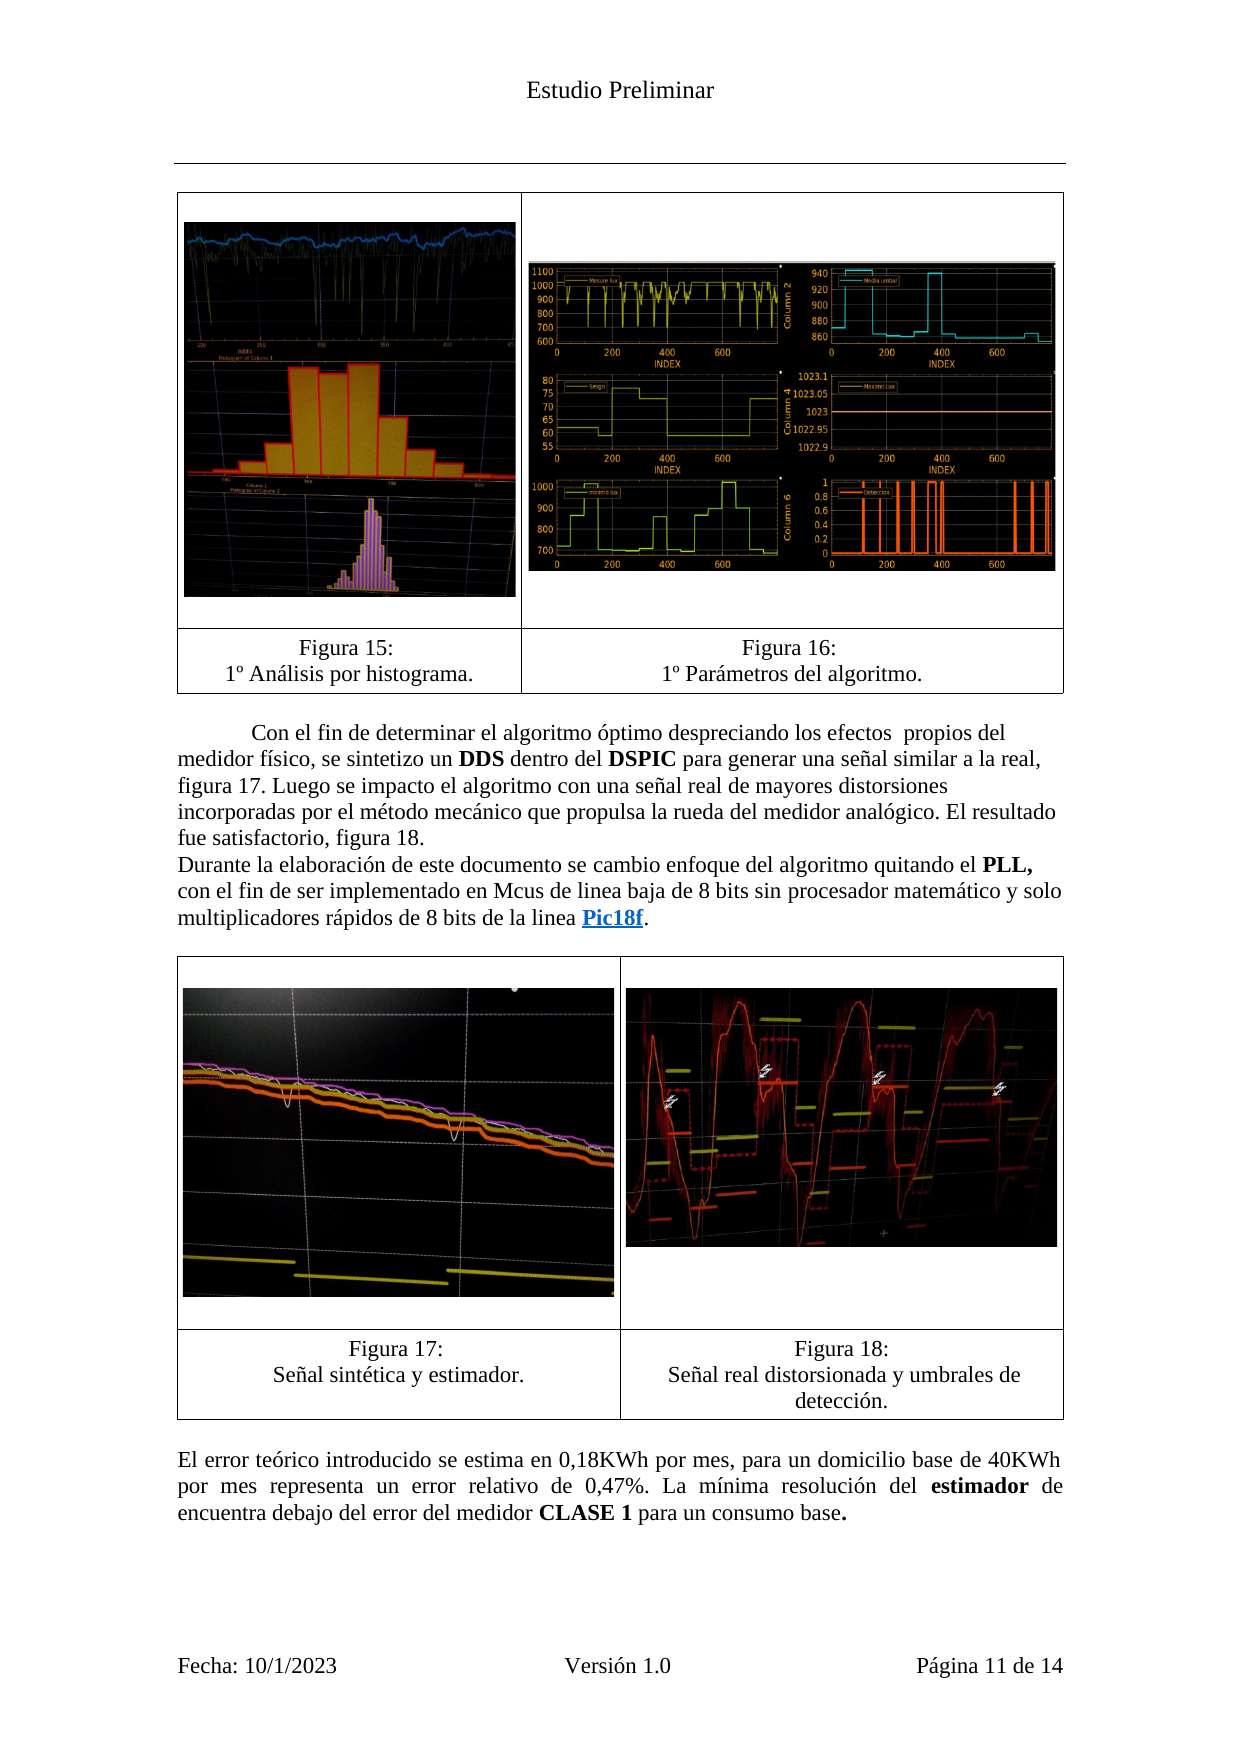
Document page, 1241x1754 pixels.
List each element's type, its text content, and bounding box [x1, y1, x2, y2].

picture [625, 988, 1058, 1247]
table_cell Figura 17: Señal sintética y estimador. [178, 1330, 620, 1419]
table_cell Figura 18: Señal real distorsionada y umbrales de detección. [621, 1330, 1063, 1419]
text El error teórico introducido se estima en 0,18KWh por mes, para un domicilio base de 40KWh por mes representa un error relativo de 0,47%. La mínima resolución del estimador de encuentra debajo del error del medidor CLASE 1 para un consumo base. [177, 1446, 1063, 1525]
picture [528, 261, 1056, 571]
picture [184, 222, 516, 597]
table_header [178, 957, 620, 1329]
table_cell Figura 16: 1º Parámetros del algoritmo. [522, 629, 1063, 693]
table_cell Figura 15: 1º Análisis por histograma. [178, 629, 521, 693]
text Con el fin de determinar el algoritmo óptimo despreciando los efectos propios del medidor físico, se sintetizo un DDS dentro del DSPIC para generar una señal similar a la real, figura 17. Luego se impacto el algoritmo con una señal real de mayores distorsiones incorporadas por el método mecánico que propulsa la rueda del medidor analógico. El resultado fue satisfactorio, figura 18. [177, 719, 1063, 851]
text Durante la elaboración de este documento se cambio enfoque del algoritmo quitando el PLL, con el fin de ser implementado en Mcus de linea baja de 8 bits sin procesador matemático y solo multiplicadores rápidos de 8 bits de la linea Pic18f. [177, 851, 1063, 930]
picture [182, 988, 615, 1297]
table_header [178, 193, 521, 628]
table_header [522, 193, 1063, 628]
table_header [621, 957, 1063, 1329]
